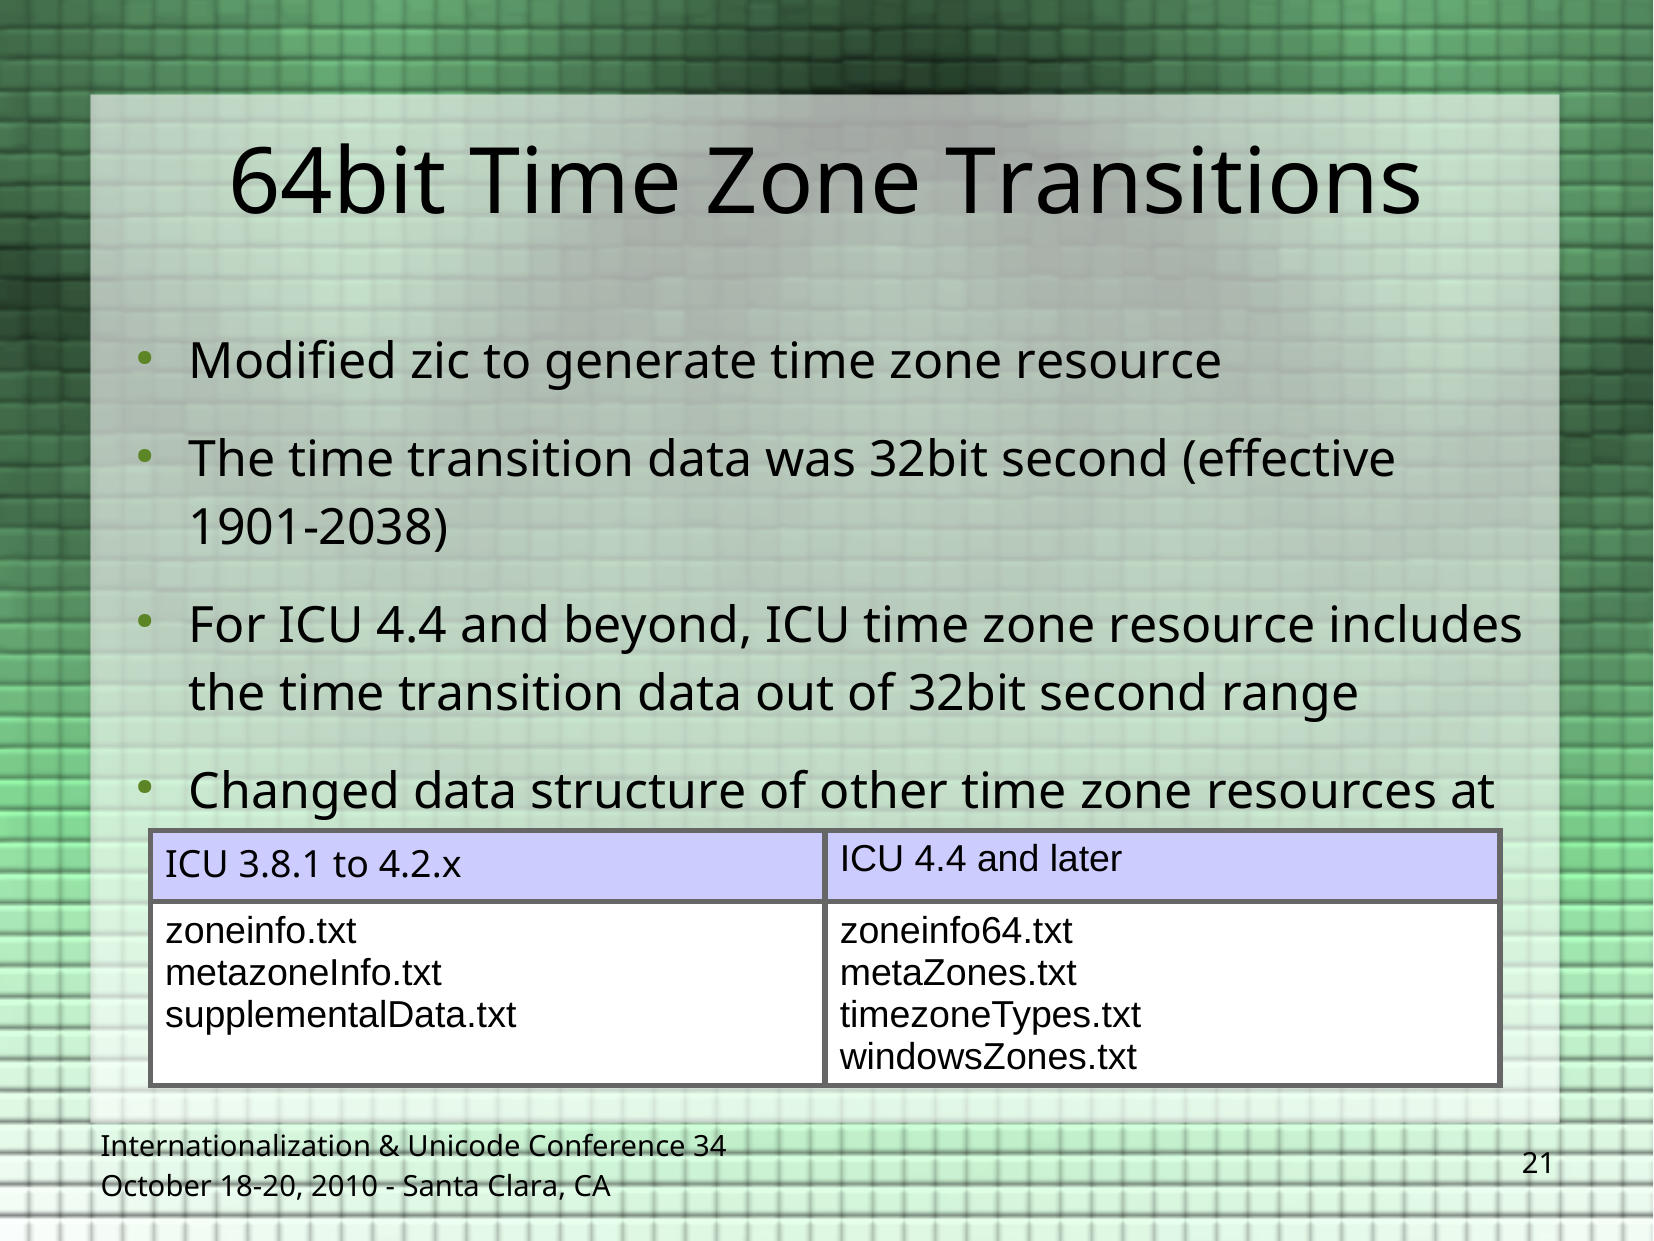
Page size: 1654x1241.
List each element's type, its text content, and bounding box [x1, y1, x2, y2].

table_header ICU 4.4 and later [828, 833, 1497, 899]
picture [0, 0, 1654, 1241]
title 64bit Time Zone Transitions [88, 98, 1565, 259]
table_header ICU 3.8.1 to 4.2.x [153, 833, 822, 899]
table_cell zoneinfo64.txt metaZones.txt timezoneTypes.txt windowsZones.txt [828, 904, 1497, 1083]
table_cell zoneinfo.txt metazoneInfo.txt supplementalData.txt [153, 904, 822, 1083]
list Modified zic to generate time zone resource The time transition data was 32bit second (effective 1901-2038) For ICU 4.4 and beyond, ICU time zone resource includes the time transition data out of 32bit second range Changed data structure of other time zone resources at the same time [118, 324, 1535, 788]
